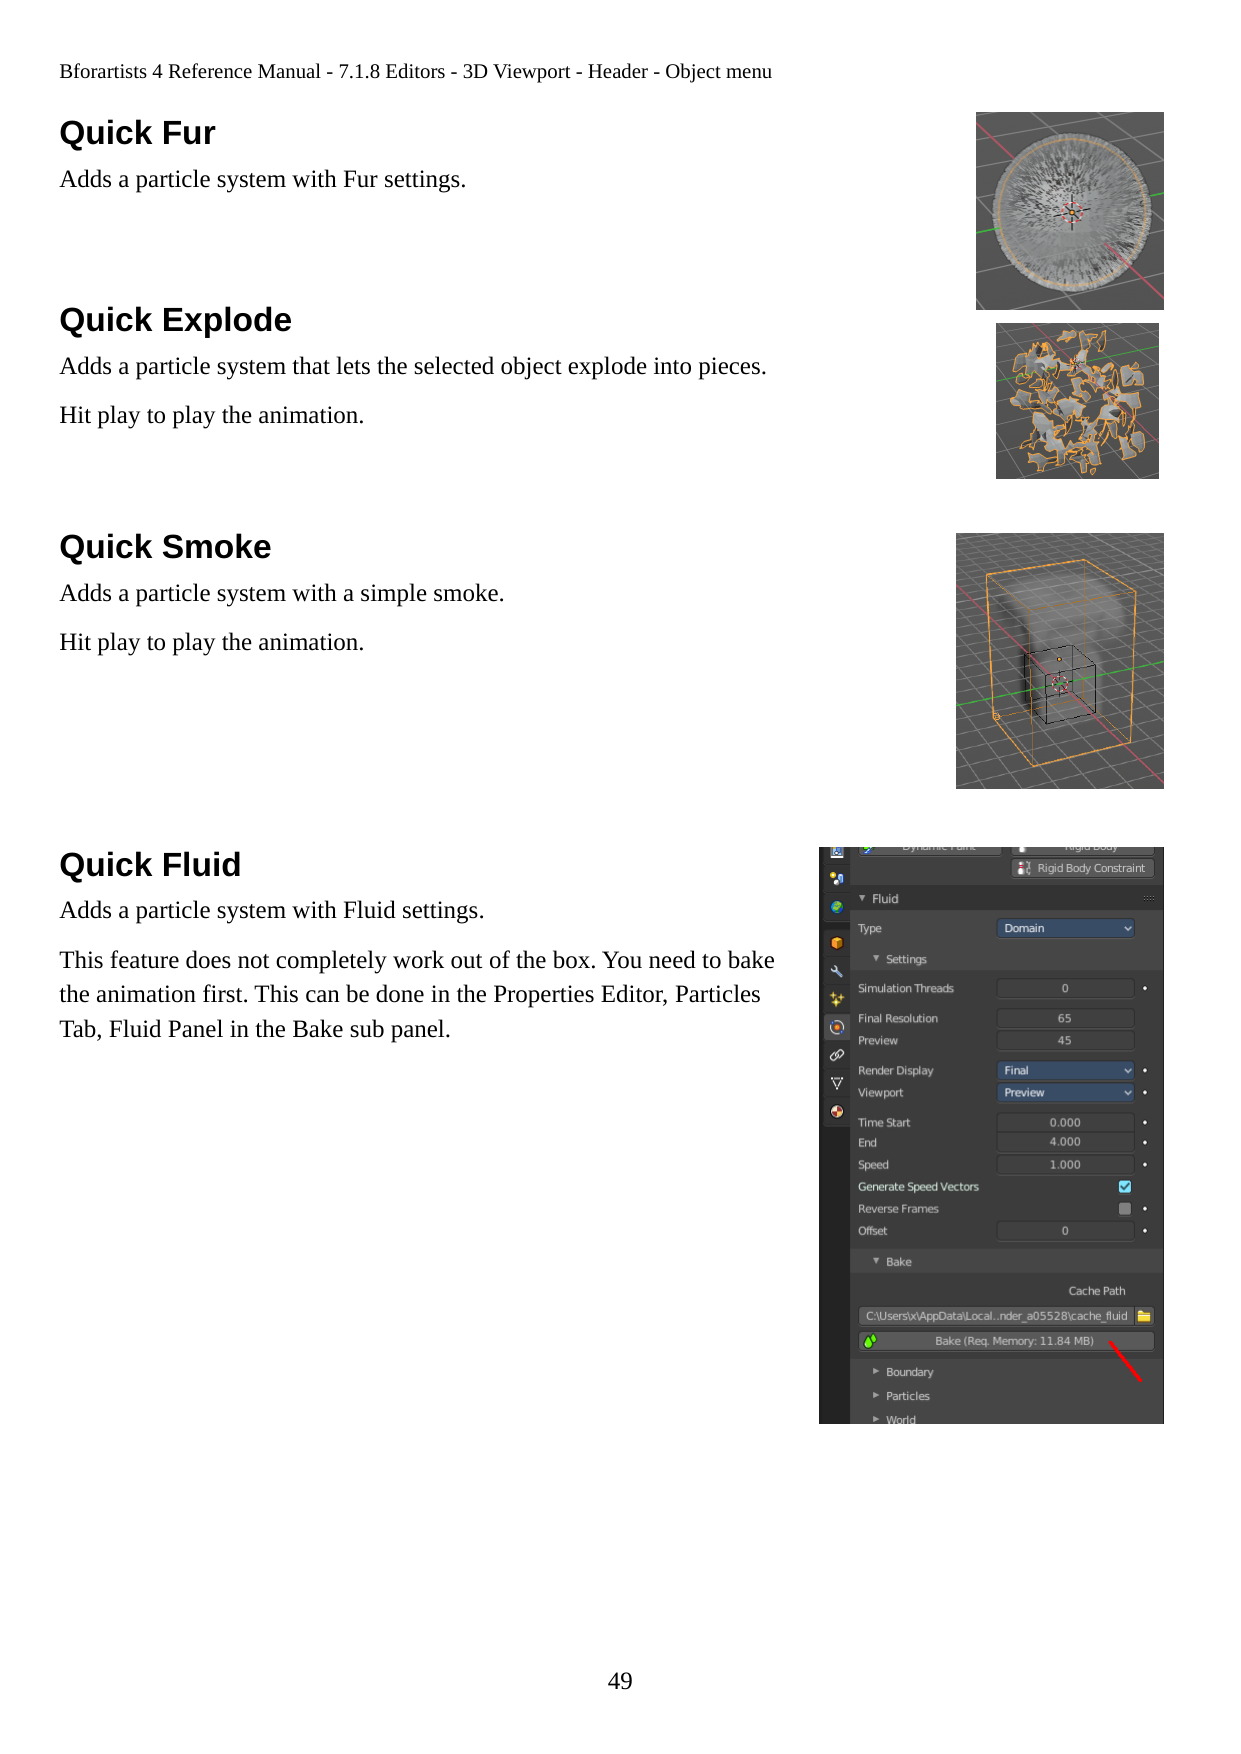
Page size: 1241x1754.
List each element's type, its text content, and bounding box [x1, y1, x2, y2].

text Adds a particle system with Fluid settings. [59, 896, 819, 924]
picture [956, 533, 1164, 789]
subtitle [1164, 113, 1181, 151]
text Adds a particle system with Fur settings. [59, 164, 976, 192]
text Adds a particle system that lets the selected object explode into pieces. [59, 351, 996, 379]
text Adds a particle system with a simple smoke. [59, 578, 956, 607]
text Hit play to play the animation. [59, 400, 996, 428]
picture [819, 847, 1164, 1424]
subtitle Quick Smoke [59, 527, 1181, 566]
text Hit play to play the animation. [59, 627, 956, 656]
picture [996, 323, 1159, 479]
picture [976, 112, 1164, 310]
subtitle Quick Explode [59, 299, 1181, 338]
subtitle Quick Fur [59, 113, 976, 151]
text This feature does not completely work out of the box. You need to bake the animation first. This can be done in the Properties Editor, Particles Tab, Fluid Panel in the Bake sub panel. [59, 945, 819, 1042]
subtitle Quick Fluid [59, 844, 1181, 883]
